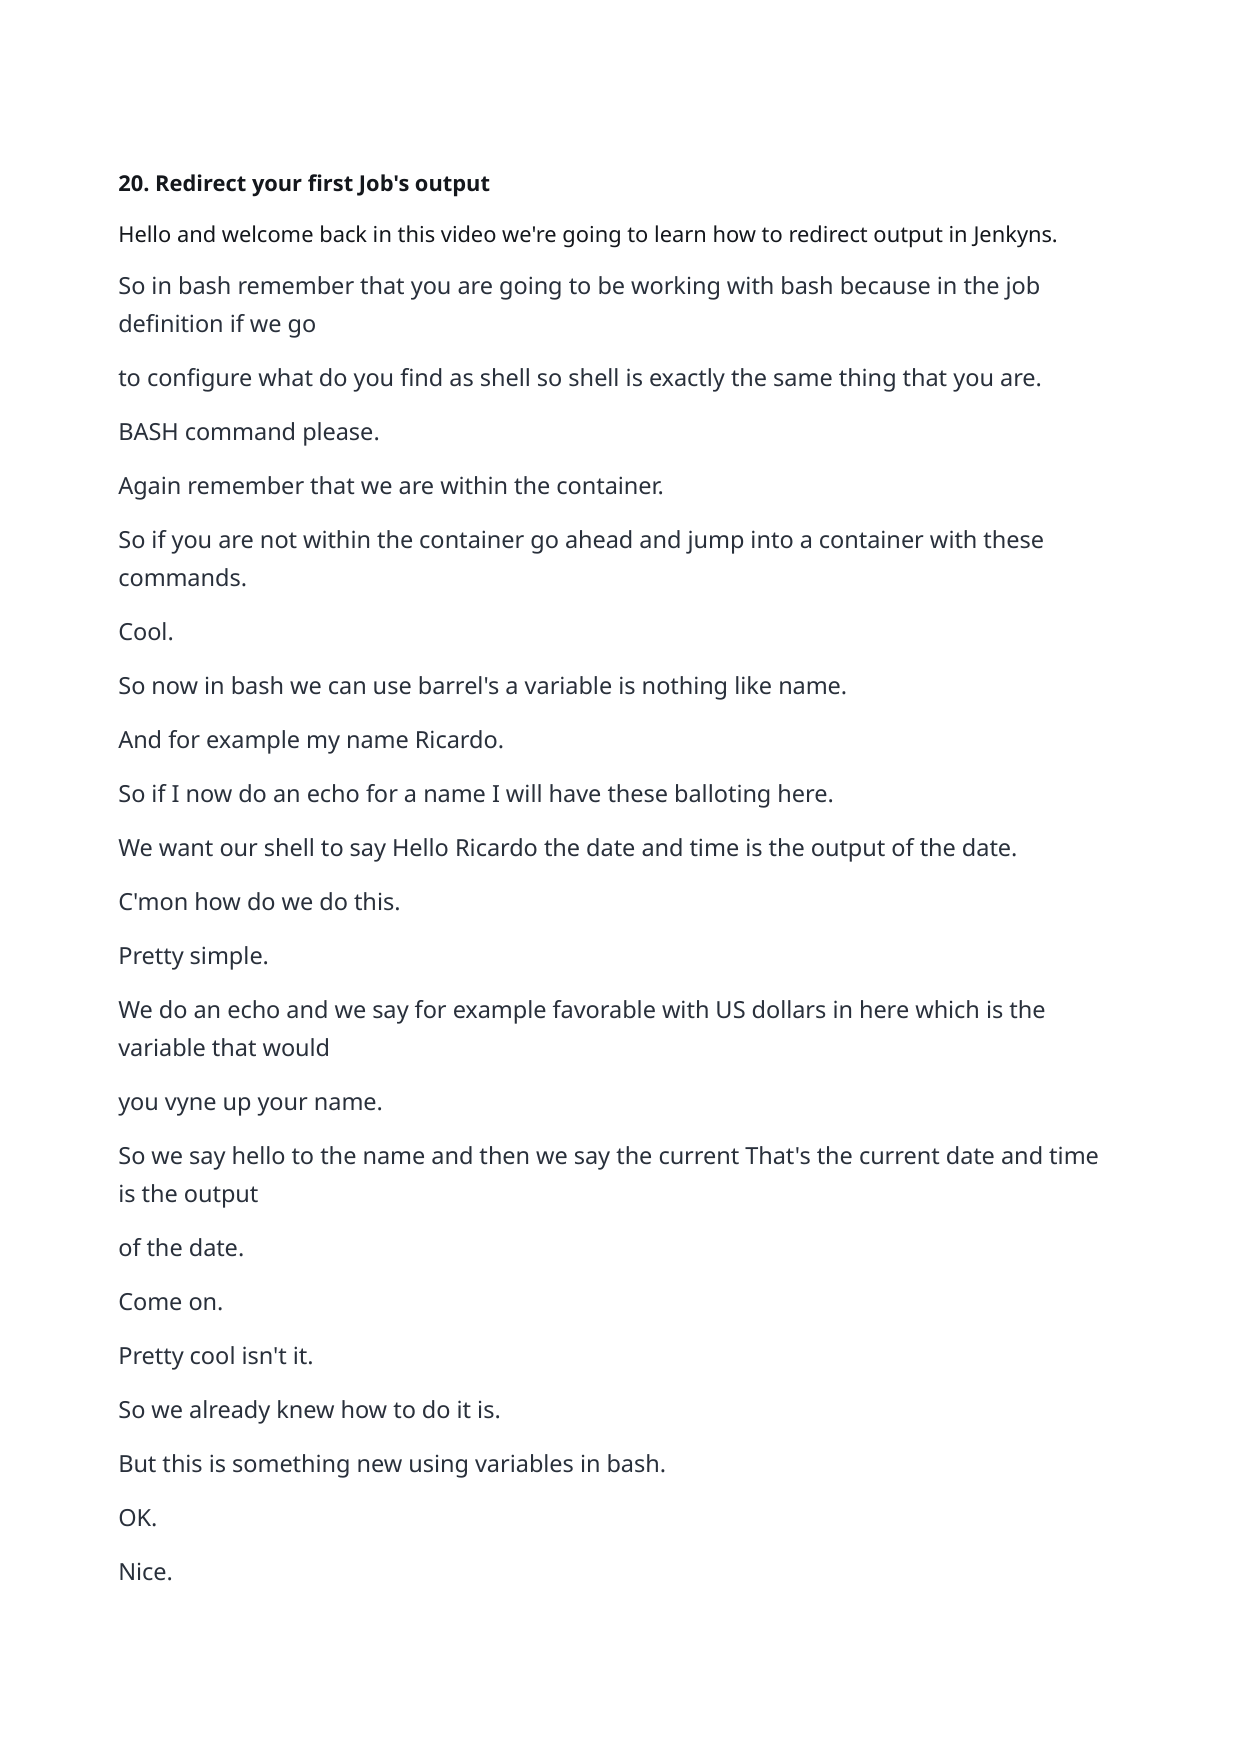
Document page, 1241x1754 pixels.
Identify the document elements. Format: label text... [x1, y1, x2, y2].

text So we say hello to the name and then we say the current That's the current date and time is the output [118, 1139, 1122, 1210]
text you vyne up your name. [118, 1086, 1122, 1117]
text So we already knew how to do it is. [118, 1394, 1122, 1426]
text Again remember that we are within the container. [118, 469, 1122, 501]
text Come on. [118, 1286, 1122, 1318]
text So if I now do an echo for a name I will have these balloting here. [118, 777, 1122, 809]
text So in bash remember that you are going to be working with bash because in the job definition if we go [118, 269, 1122, 339]
text Nice. [118, 1556, 1122, 1587]
text C'mon how do we do this. [118, 885, 1122, 917]
text But this is something new using variables in bash. [118, 1448, 1122, 1479]
text to configure what do you find as shell so shell is exactly the same thing that you are. [118, 361, 1122, 393]
text BASH command please. [118, 415, 1122, 447]
text Pretty cool isn't it. [118, 1340, 1122, 1372]
text So now in bash we can use barrel's a variable is nothing like name. [118, 669, 1122, 701]
text We do an echo and we say for example favorable with US dollars in here which is the variable that would [118, 993, 1122, 1063]
text of the date. [118, 1232, 1122, 1264]
text Cool. [118, 616, 1122, 647]
text OK. [118, 1502, 1122, 1533]
text Pretty simple. [118, 939, 1122, 971]
text So if you are not within the container go ahead and jump into a container with these commands. [118, 523, 1122, 593]
text And for example my name Ricardo. [118, 723, 1122, 755]
text 20. Redirect your first Job's output [118, 168, 1122, 198]
text We want our shell to say Hello Ricardo the date and time is the output of the date. [118, 831, 1122, 863]
text Hello and welcome back in this video we're going to learn how to redirect output in Jenkyns. [118, 219, 1122, 248]
